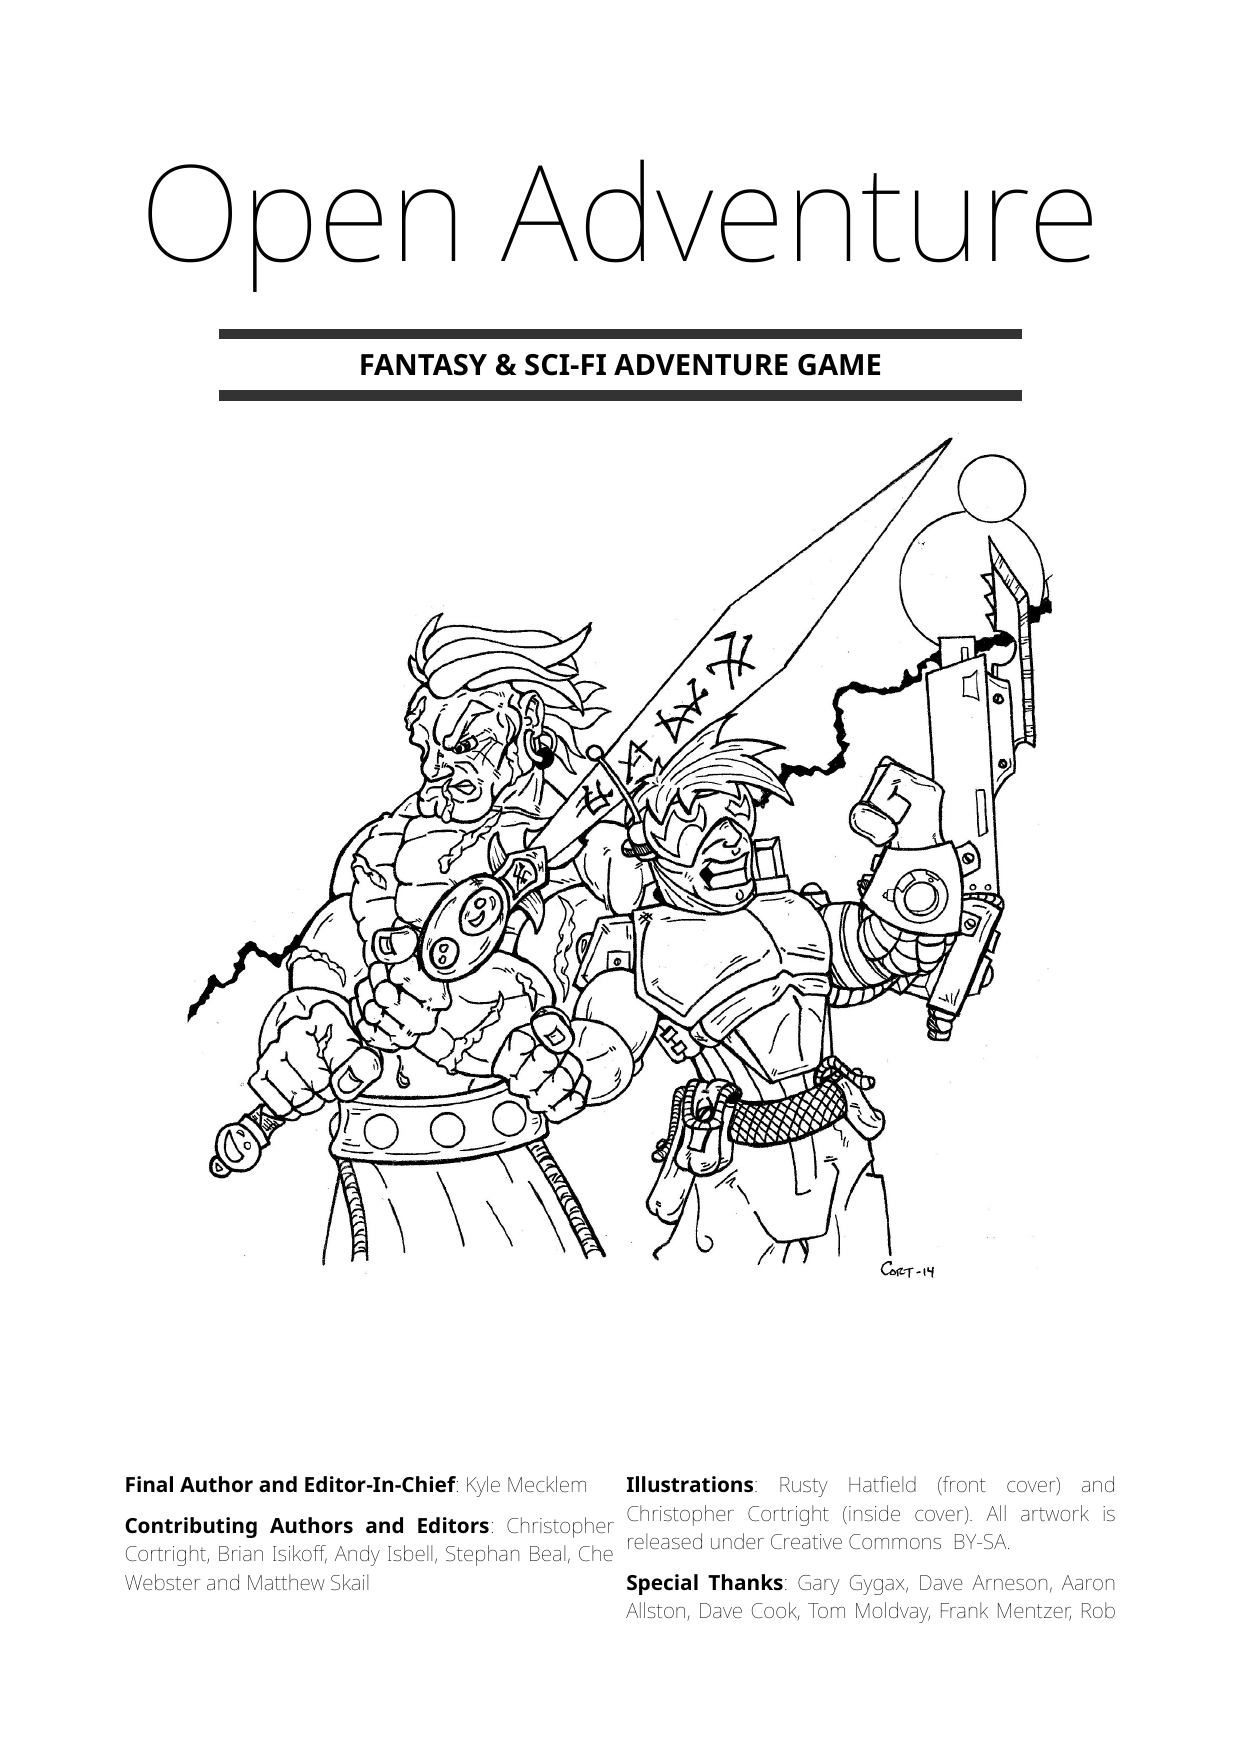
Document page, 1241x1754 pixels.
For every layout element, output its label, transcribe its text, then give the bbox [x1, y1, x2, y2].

table_header FANTASY & SCI-FI ADVENTURE GAME [219, 339, 1022, 390]
table_header Illustrations: Rusty Hatfield (front cover) and Christopher Cortright (inside cover). All artwork is released under Creative Commons BY-SA. Special Thanks: Gary Gygax, Dave Arneson, Aaron Allston, Dave Cook, Tom Moldvay, Frank Mentzer, Rob [620, 1465, 1122, 1630]
table_header Final Author and Editor-In-Chief: Kyle Mecklem Contributing Authors and Editors: Christopher Cortright, Brian Isikoff, Andy Isbell, Stephan Beal, Che Webster and Matthew Skail [119, 1465, 620, 1630]
text Open Adventure [118, 118, 1122, 300]
picture [187, 406, 1053, 1287]
